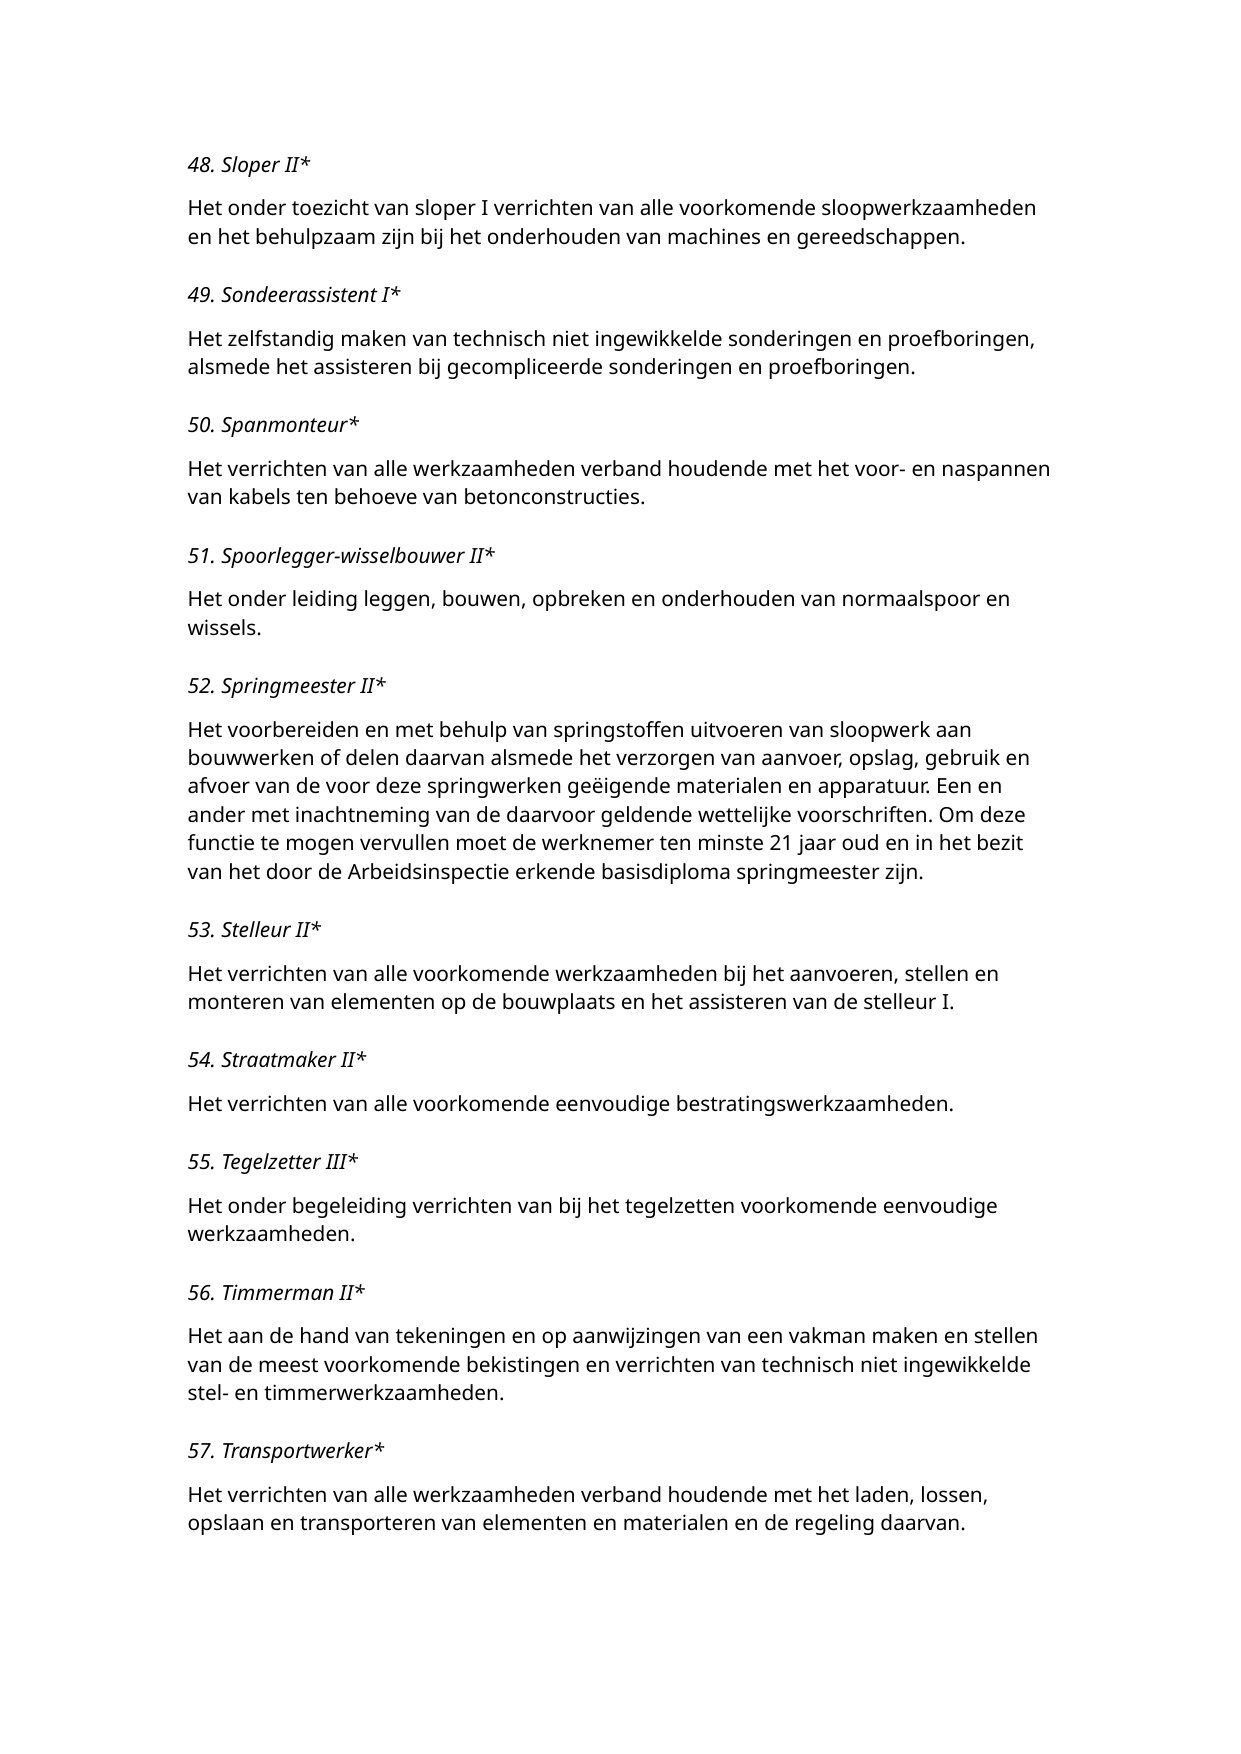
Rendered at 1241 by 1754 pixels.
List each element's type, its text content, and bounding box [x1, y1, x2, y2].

text Het onder toezicht van sloper I verrichten van alle voorkomende sloopwerkzaamheden en het behulpzaam zijn bij het onderhouden van machines en gereedschappen. [187, 193, 1053, 250]
text 56. Timmerman II* [187, 1278, 1053, 1306]
text Het verrichten van alle werkzaamheden verband houdende met het laden, lossen, opslaan en transporteren van elementen en materialen en de regeling daarvan. [187, 1480, 1053, 1537]
text Het verrichten van alle voorkomende werkzaamheden bij het aanvoeren, stellen en monteren van elementen op de bouwplaats en het assisteren van de stelleur I. [187, 959, 1053, 1016]
text 50. Spanmonteur* [187, 411, 1053, 439]
text Het zelfstandig maken van technisch niet ingewikkelde sonderingen en proefboringen, alsmede het assisteren bij gecompliceerde sonderingen en proefboringen. [187, 324, 1053, 381]
text Het voorbereiden en met behulp van springstoffen uitvoeren van sloopwerk aan bouwwerken of delen daarvan alsmede het verzorgen van aanvoer, opslag, gebruik en afvoer van de voor deze springwerken geëigende materialen en apparatuur. Een en ander met inachtneming van de daarvoor geldende wettelijke voorschriften. Om deze functie te mogen vervullen moet de werknemer ten minste 21 jaar oud en in het bezit van het door de Arbeidsinspectie erkende basisdiploma springmeester zijn. [187, 715, 1053, 885]
text Het onder leiding leggen, bouwen, opbreken en onderhouden van normaalspoor en wissels. [187, 584, 1053, 641]
text 54. Straatmaker II* [187, 1046, 1053, 1074]
text 52. Springmeester II* [187, 671, 1053, 700]
text 51. Spoorlegger-wisselbouwer II* [187, 541, 1053, 569]
text 55. Tegelzetter III* [187, 1147, 1053, 1176]
text 49. Sondeerassistent I* [187, 280, 1053, 309]
text Het onder begeleiding verrichten van bij het tegelzetten voorkomende eenvoudige werkzaamheden. [187, 1191, 1053, 1248]
text Het aan de hand van tekeningen en op aanwijzingen van een vakman maken en stellen van de meest voorkomende bekistingen en verrichten van technisch niet ingewikkelde stel- en timmerwerkzaamheden. [187, 1321, 1053, 1407]
text Het verrichten van alle werkzaamheden verband houdende met het voor- en naspannen van kabels ten behoeve van betonconstructies. [187, 454, 1053, 511]
text 53. Stelleur II* [187, 915, 1053, 944]
text 57. Transportwerker* [187, 1437, 1053, 1465]
text 48. Sloper II* [187, 150, 1053, 178]
text Het verrichten van alle voorkomende eenvoudige bestratingswerkzaamheden. [187, 1089, 1053, 1117]
